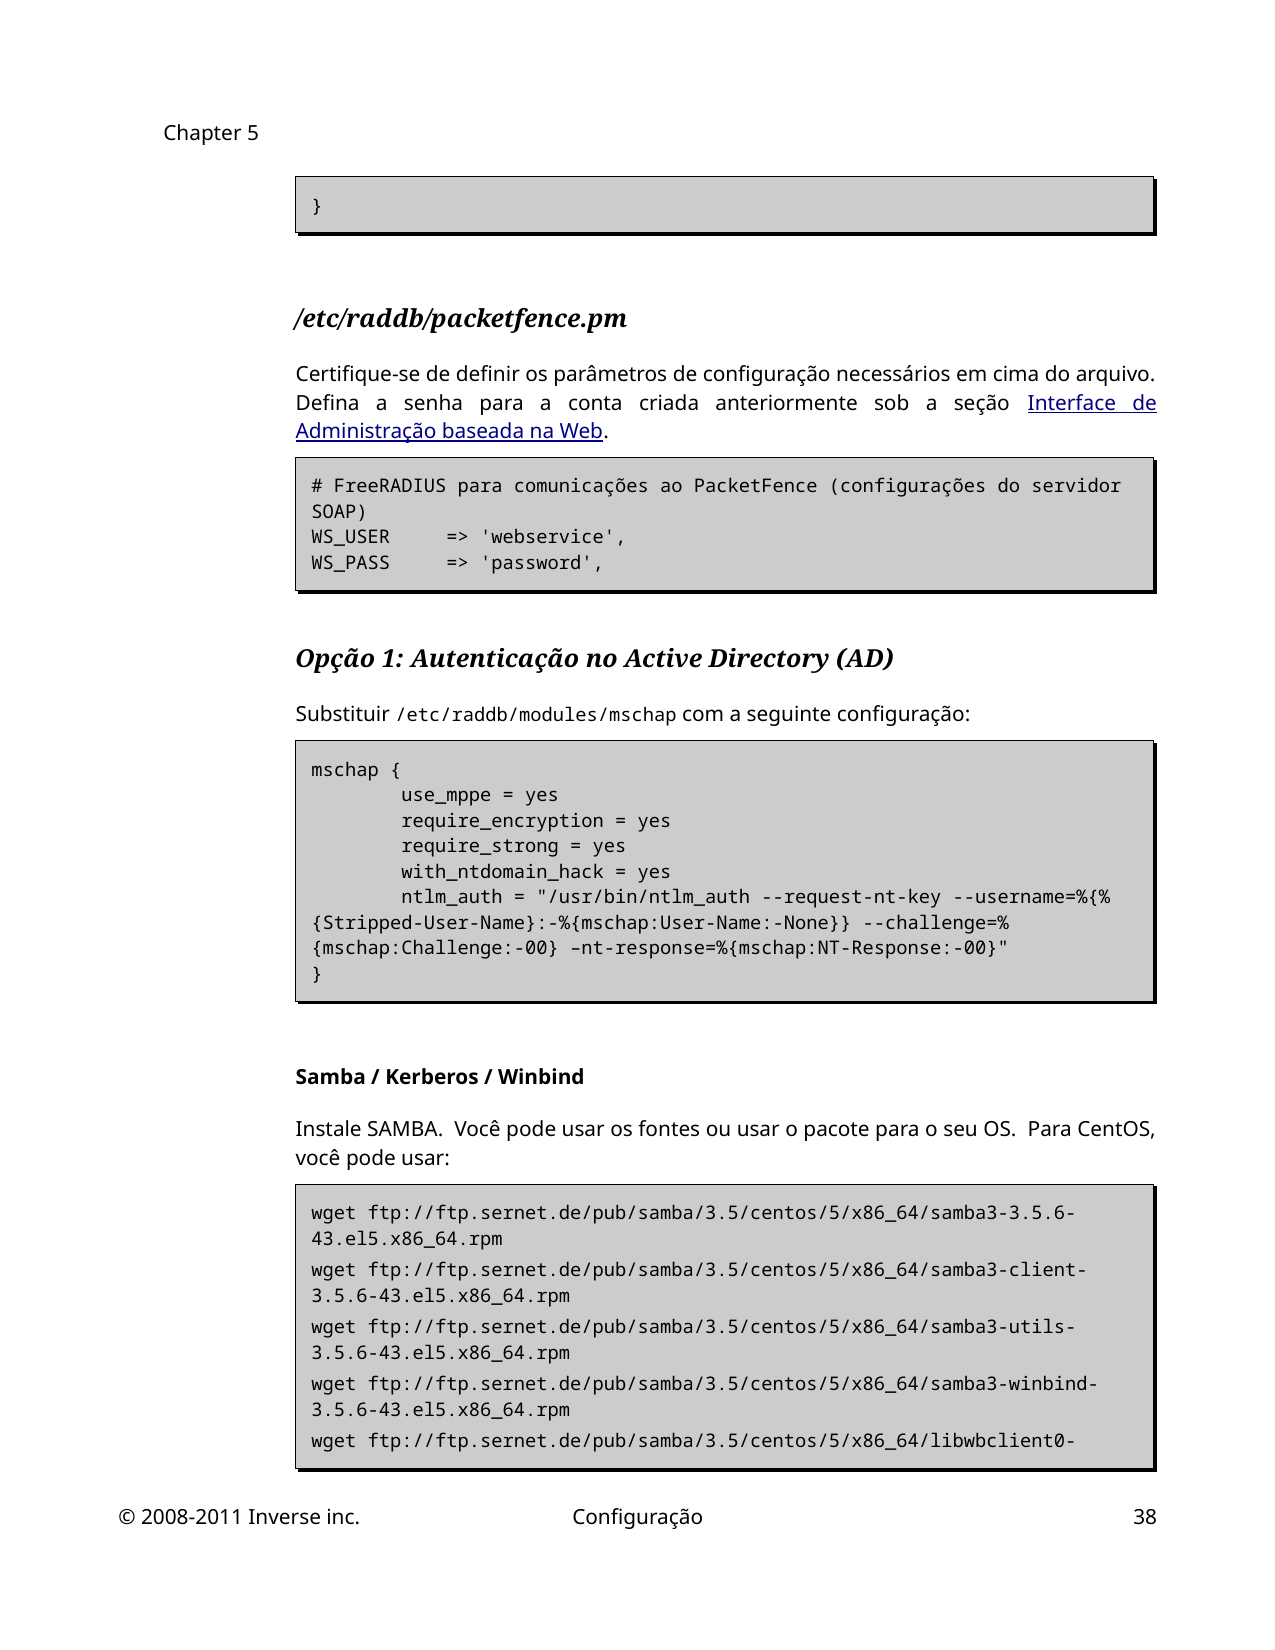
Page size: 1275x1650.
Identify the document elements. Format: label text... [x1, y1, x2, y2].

text mschap { use_mppe = yes require_encryption = yes require_strong = yes with_ntdomain_hack = yes ntlm_auth = "/usr/bin/ntlm_auth --request-nt-key --username=%{%{Stripped-User-Name}:-%{mschap:User-Name:-None}} --challenge=%{mschap:Challenge:-00} –nt-response=%{mschap:NT-Response:-00}" } [296, 741, 1153, 1001]
text wget ftp://ftp.sernet.de/pub/samba/3.5/centos/5/x86_64/samba3-winbind-3.5.6-43.el5.x86_64.rpm [296, 1355, 1153, 1412]
text # FreeRADIUS para comunicações ao PacketFence (configurações do servidor SOAP) WS_USER => 'webservice', WS_PASS => 'password', [296, 458, 1153, 590]
text } [296, 177, 1153, 232]
text wget ftp://ftp.sernet.de/pub/samba/3.5/centos/5/x86_64/samba3-utils-3.5.6-43.el5.x86_64.rpm [296, 1298, 1153, 1355]
text Substituir /etc/raddb/modules/mschap com a seguinte configuração: [295, 699, 1157, 727]
text wget ftp://ftp.sernet.de/pub/samba/3.5/centos/5/x86_64/samba3-3.5.6-43.el5.x86_64.rpm [296, 1185, 1153, 1241]
text Certifique-se de definir os parâmetros de configuração necessários em cima do arquivo. Defina a senha para a conta criada anteriormente sob a seção Interface de Administração baseada na Web. [295, 359, 1157, 444]
subtitle Opção 1: Autenticação no Active Directory (AD) [257, 641, 1157, 674]
subtitle /etc/raddb/packetfence.pm [257, 301, 1157, 334]
text Samba / Kerberos / Winbind [295, 1062, 1157, 1091]
text wget ftp://ftp.sernet.de/pub/samba/3.5/centos/5/x86_64/samba3-client-3.5.6-43.el5.x86_64.rpm [296, 1241, 1153, 1298]
text wget ftp://ftp.sernet.de/pub/samba/3.5/centos/5/x86_64/libwbclient0- [296, 1412, 1153, 1468]
text Instale SAMBA. Você pode usar os fontes ou usar o pacote para o seu OS. Para CentOS, você pode usar: [295, 1114, 1157, 1171]
